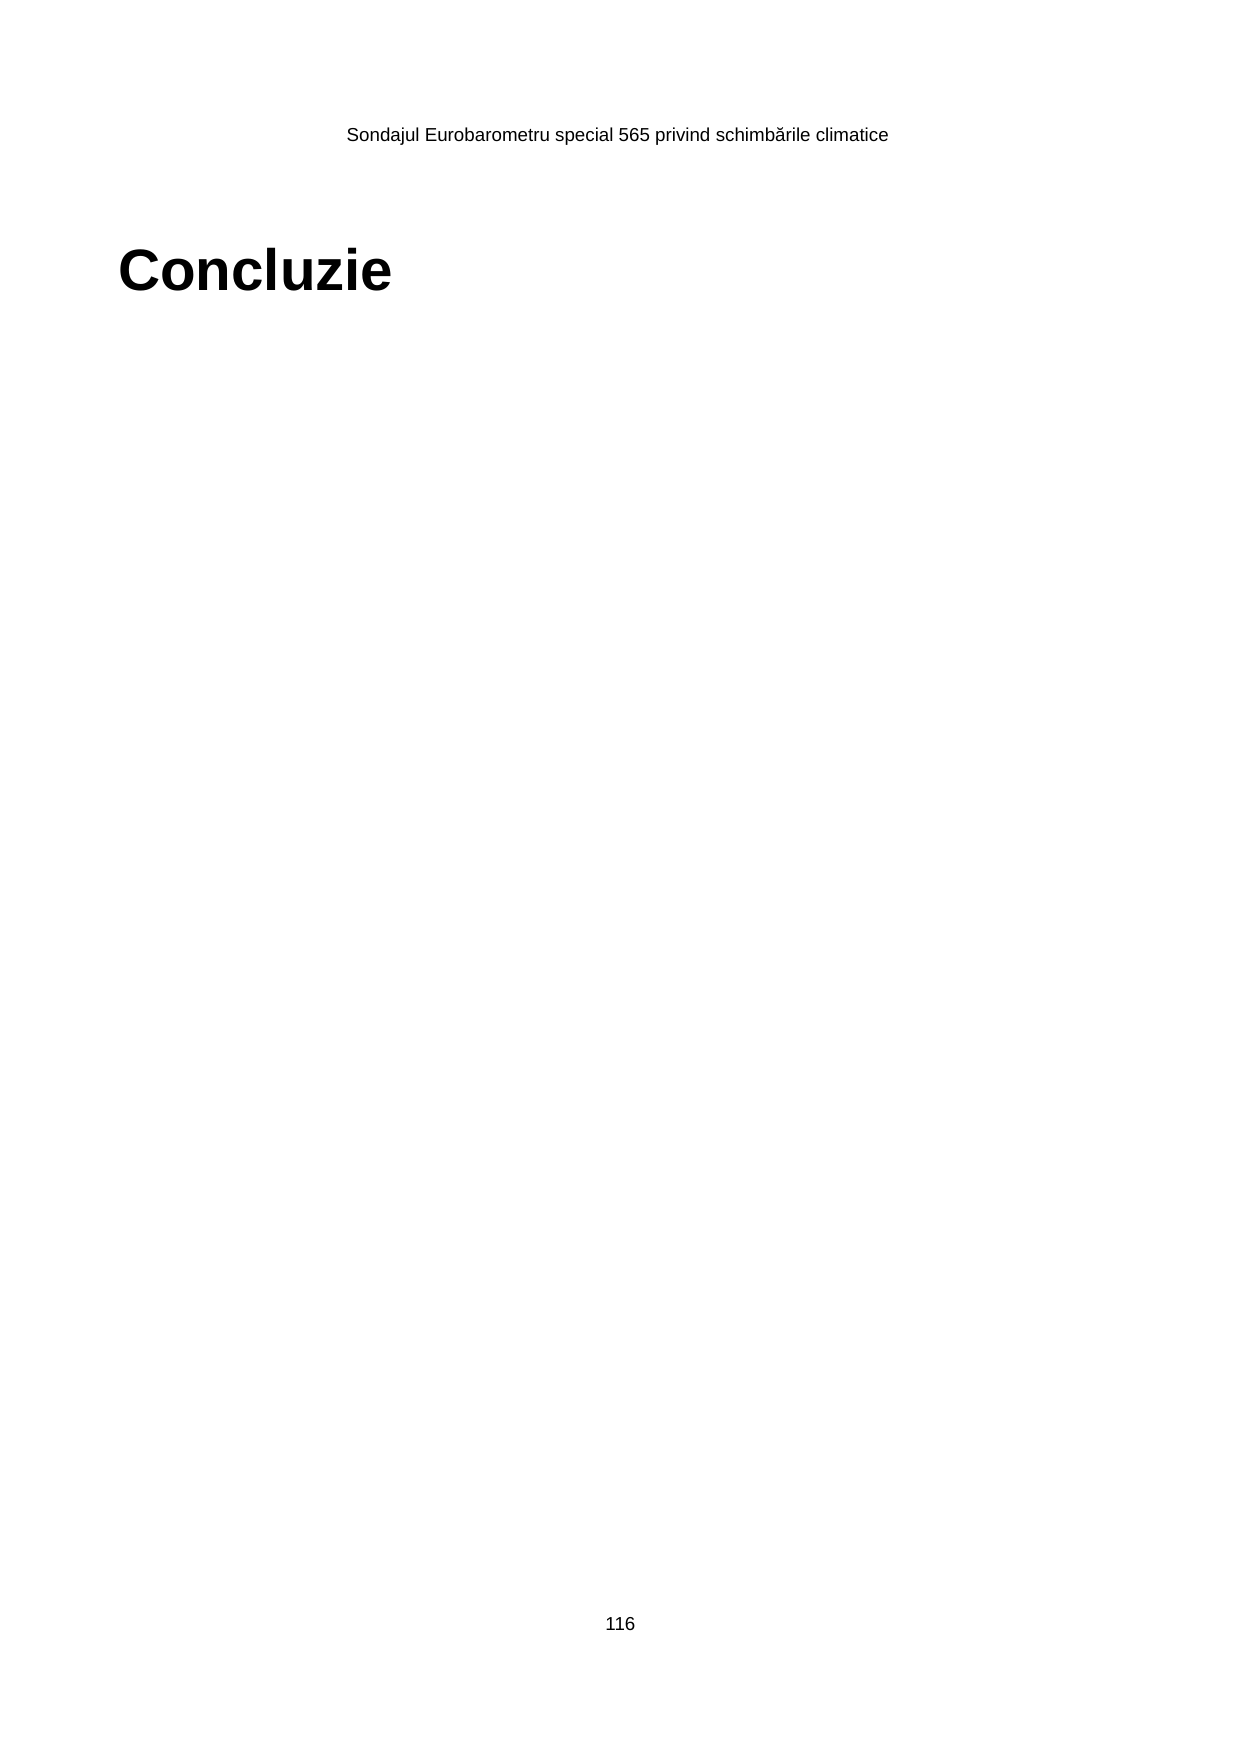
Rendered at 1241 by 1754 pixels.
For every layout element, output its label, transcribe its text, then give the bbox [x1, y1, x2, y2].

subtitle Concluzie [118, 236, 1122, 303]
